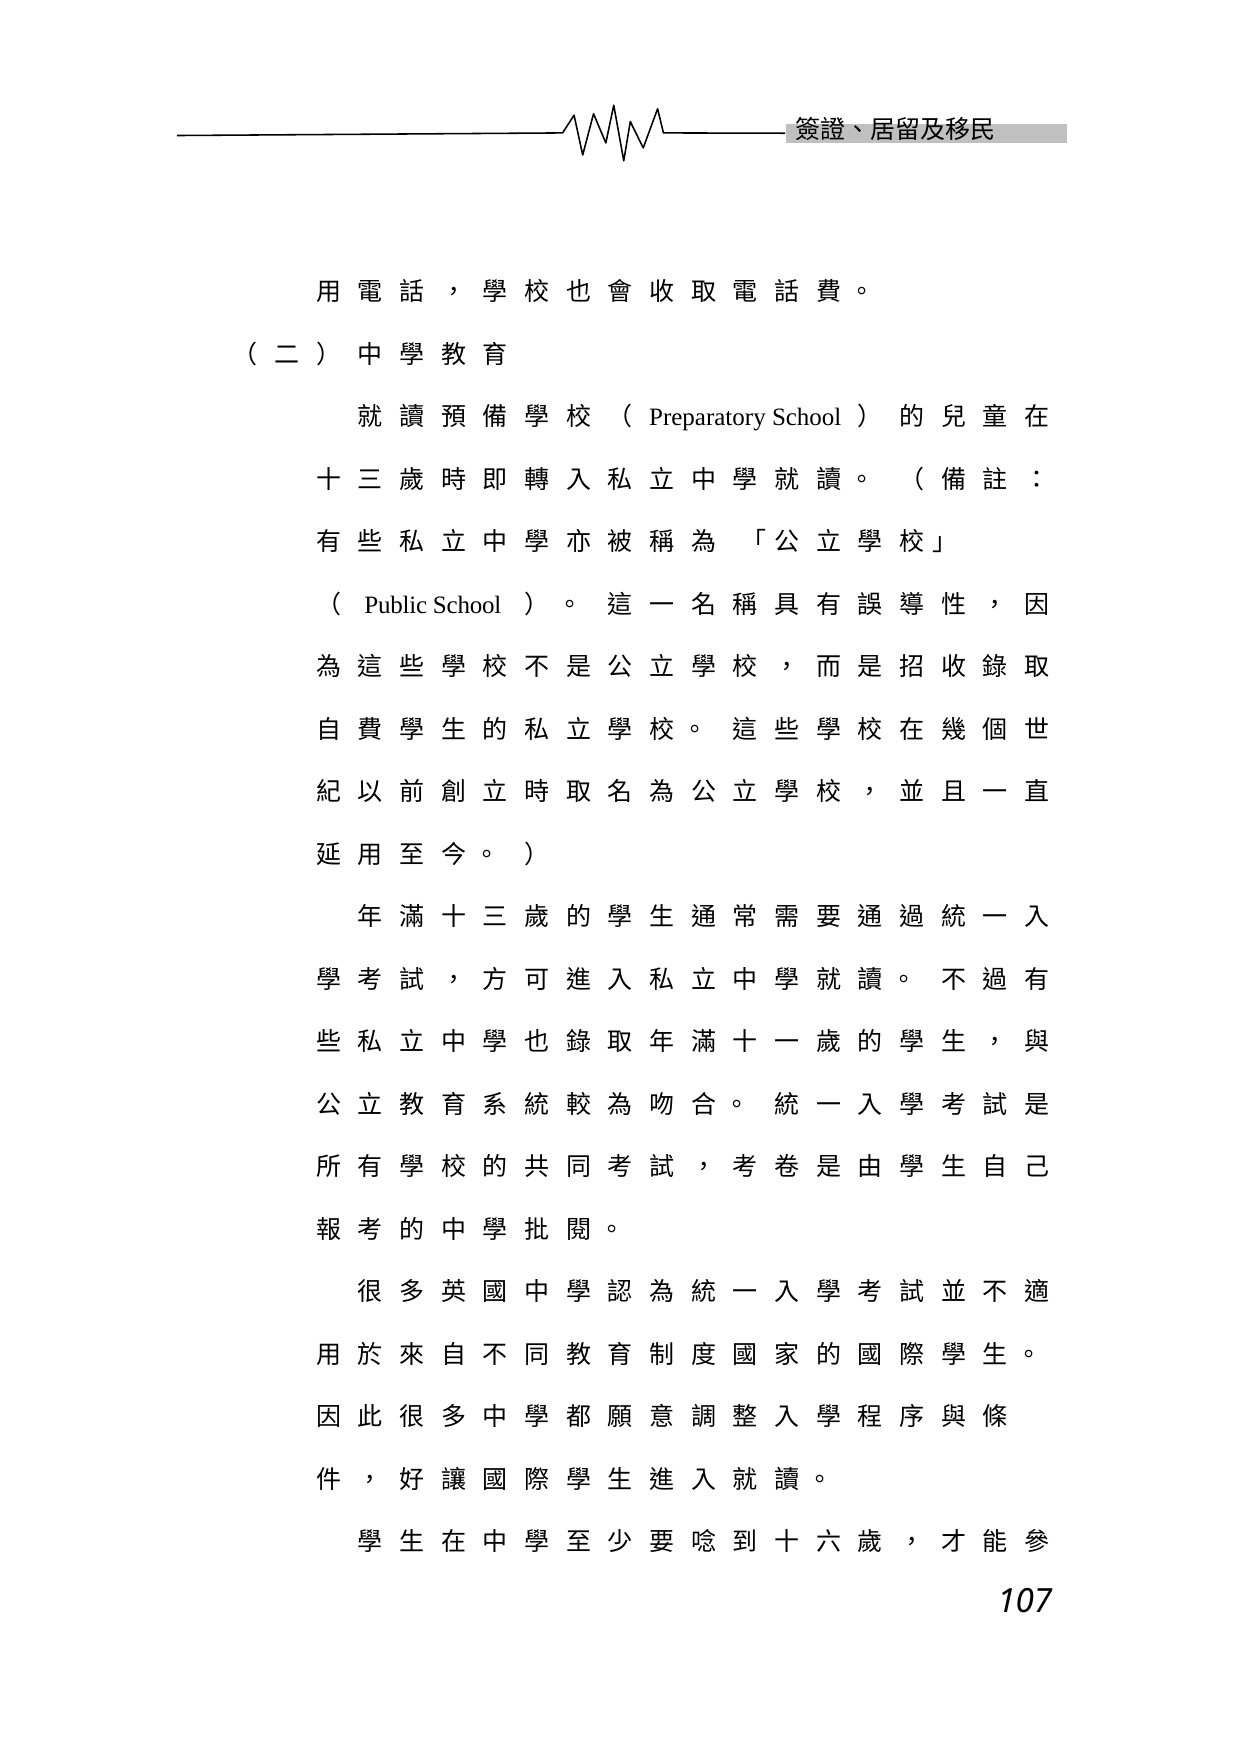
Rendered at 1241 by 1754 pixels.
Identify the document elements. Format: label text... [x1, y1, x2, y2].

text 用電話，學校也會收取電話費。 [281, 250, 1058, 313]
text 很多英國中學認為統一入學考試並不適用於來自不同教育制度國家的國際學生。因此很多中學都願意調整入學程序與條件，好讓國際學生進入就讀。 [281, 1250, 1058, 1500]
text 學生在中學至少要唸到十六歲，才能參 [281, 1500, 1058, 1563]
text 年滿十三歲的學生通常需要通過統一入學考試，方可進入私立中學就讀。不過有些私立中學也錄取年滿十一歲的學生，與公立教育系統較為吻合。統一入學考試是所有學校的共同考試，考卷是由學生自己報考的中學批閱。 [281, 875, 1058, 1250]
text （二）中學教育 [207, 313, 1058, 375]
text 就讀預備學校（Preparatory School）的兒童在十三歲時即轉入私立中學就讀。（備註：有些私立中學亦被稱為「公立學校」（Public School）。這一名稱具有誤導性，因為這些學校不是公立學校，而是招收錄取自費學生的私立學校。這些學校在幾個世紀以前創立時取名為公立學校，並且一直延用至今。） [281, 375, 1058, 875]
